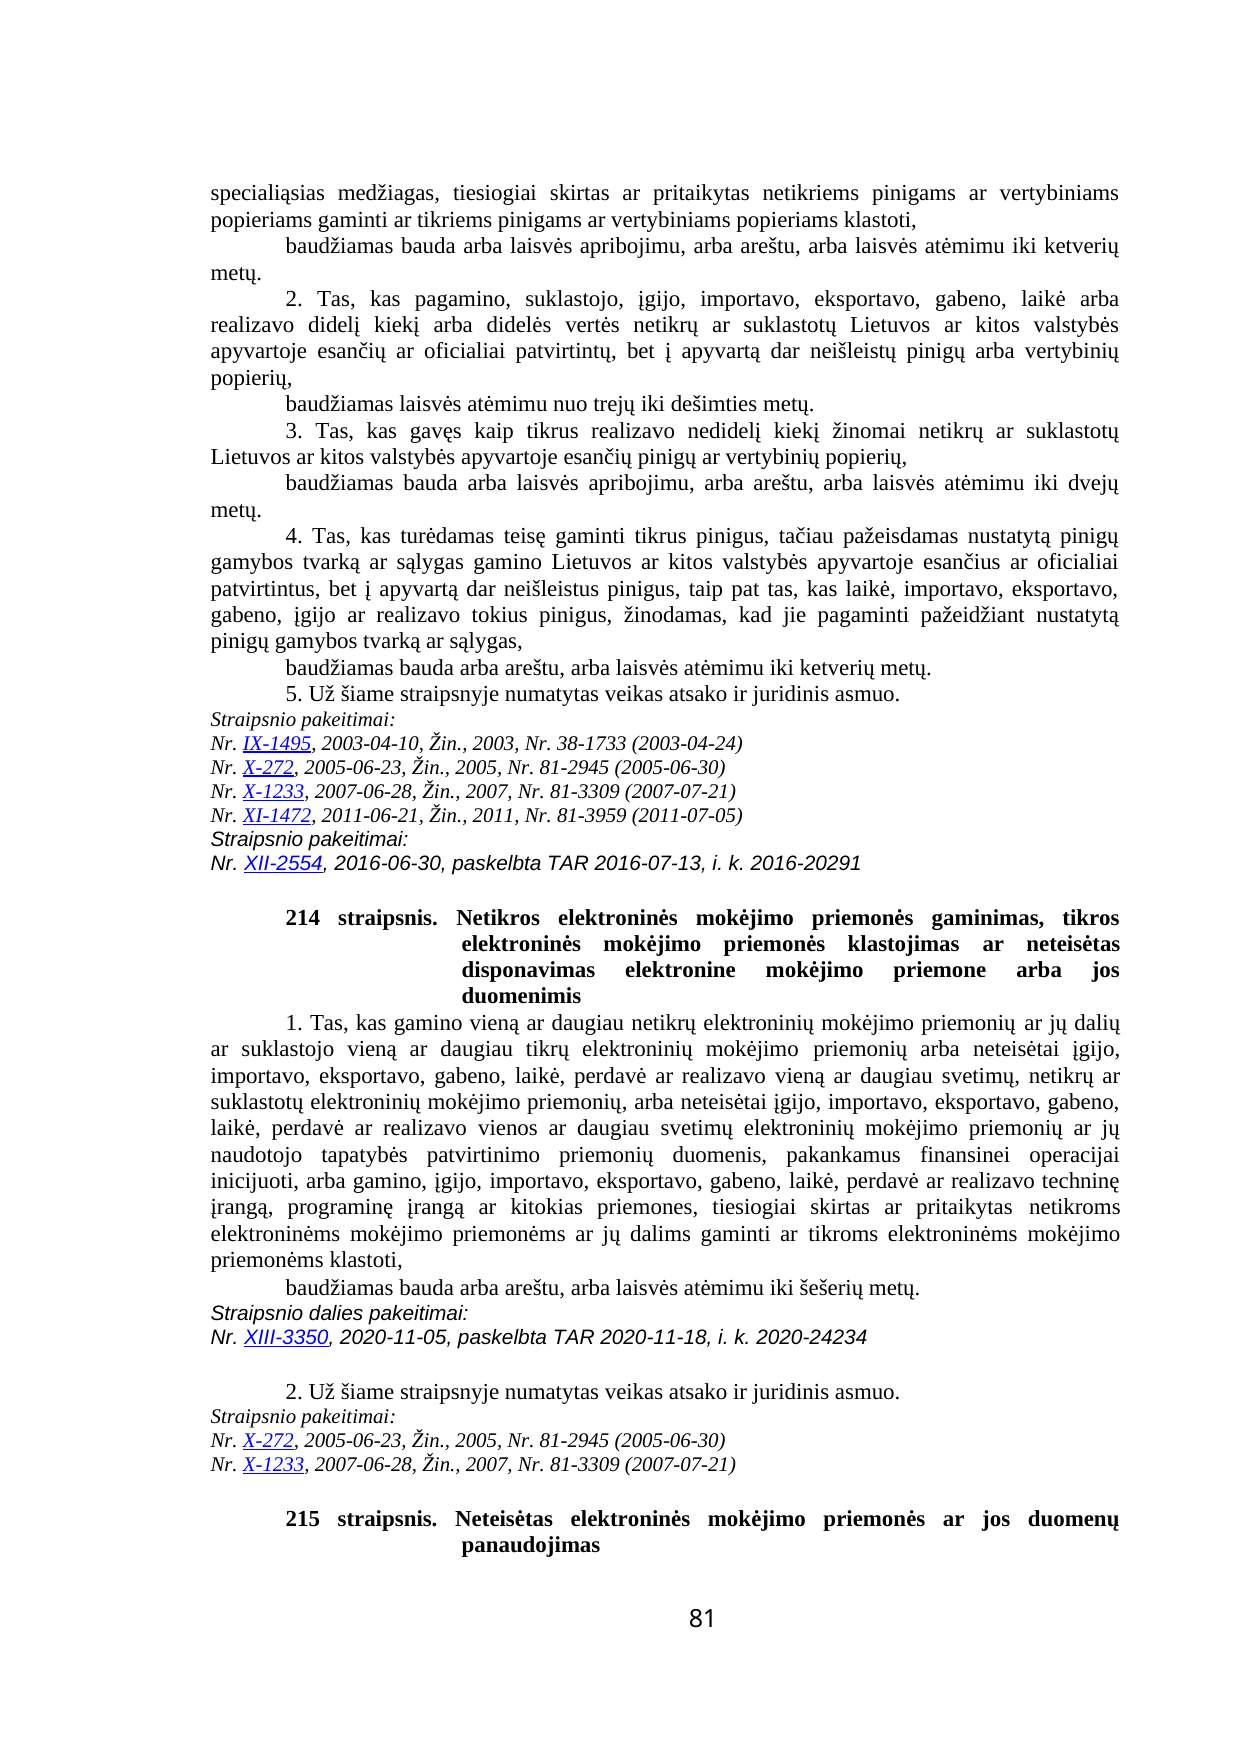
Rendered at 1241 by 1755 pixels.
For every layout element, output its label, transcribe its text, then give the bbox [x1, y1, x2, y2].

text 1. Tas, kas gamino vieną ar daugiau netikrų elektroninių mokėjimo priemonių ar jų dalių ar suklastojo vieną ar daugiau tikrų elektroninių mokėjimo priemonių arba neteisėtai įgijo, importavo, eksportavo, gabeno, laikė, perdavė ar realizavo vieną ar daugiau svetimų, netikrų ar suklastotų elektroninių mokėjimo priemonių, arba neteisėtai įgijo, importavo, eksportavo, gabeno, laikė, perdavė ar realizavo vienos ar daugiau svetimų elektroninių mokėjimo priemonių ar jų naudotojo tapatybės patvirtinimo priemonių duomenis, pakankamus finansinei operacijai inicijuoti, arba gamino, įgijo, importavo, eksportavo, gabeno, laikė, perdavė ar realizavo techninę įrangą, programinę įrangą ar kitokias priemones, tiesiogiai skirtas ar pritaikytas netikroms elektroninėms mokėjimo priemonėms ar jų dalims gaminti ar tikroms elektroninėms mokėjimo priemonėms klastoti, [210, 1009, 1120, 1272]
text Nr. X-272, 2005-06-23, Žin., 2005, Nr. 81-2945 (2005-06-30) [210, 755, 1120, 779]
text Straipsnio pakeitimai: [210, 827, 1120, 851]
text Nr. X-1233, 2007-06-28, Žin., 2007, Nr. 81-3309 (2007-07-21) [210, 779, 1120, 803]
text baudžiamas bauda arba laisvės apribojimu, arba areštu, arba laisvės atėmimu iki ketverių metų. [210, 232, 1120, 285]
text baudžiamas bauda arba areštu, arba laisvės atėmimu iki šešerių metų. [210, 1272, 1120, 1301]
text 2. Tas, kas pagamino, suklastojo, įgijo, importavo, eksportavo, gabeno, laikė arba realizavo didelį kiekį arba didelės vertės netikrų ar suklastotų Lietuvos ar kitos valstybės apyvartoje esančių ar oficialiai patvirtintų, bet į apyvartą dar neišleistų pinigų arba vertybinių popierių, [210, 285, 1120, 390]
text Nr. X-272, 2005-06-23, Žin., 2005, Nr. 81-2945 (2005-06-30) [210, 1428, 1120, 1452]
text Nr. XIII-3350, 2020-11-05, paskelbta TAR 2020-11-18, i. k. 2020-24234 [210, 1325, 1120, 1349]
text baudžiamas laisvės atėmimu nuo trejų iki dešimties metų. [210, 390, 1120, 417]
text Nr. X-1233, 2007-06-28, Žin., 2007, Nr. 81-3309 (2007-07-21) [210, 1452, 1120, 1476]
text Straipsnio pakeitimai: [210, 707, 1120, 731]
text Straipsnio dalies pakeitimai: [210, 1301, 1120, 1325]
text 5. Už šiame straipsnyje numatytas veikas atsako ir juridinis asmuo. [210, 680, 1120, 707]
text 2. Už šiame straipsnyje numatytas veikas atsako ir juridinis asmuo. [210, 1378, 1120, 1404]
text 3. Tas, kas gavęs kaip tikrus realizavo nedidelį kiekį žinomai netikrų ar suklastotų Lietuvos ar kitos valstybės apyvartoje esančių pinigų ar vertybinių popierių, [210, 417, 1120, 469]
text baudžiamas bauda arba laisvės apribojimu, arba areštu, arba laisvės atėmimu iki dvejų metų. [210, 469, 1120, 522]
text 214 straipsnis. Netikros elektroninės mokėjimo priemonės gaminimas, tikros elektroninės mokėjimo priemonės klastojimas ar neteisėtas disponavimas elektronine mokėjimo priemone arba jos duomenimis [285, 903, 1120, 1009]
text 215 straipsnis. Neteisėtas elektroninės mokėjimo priemonės ar jos duomenų panaudojimas [285, 1505, 1120, 1558]
text Nr. XI-1472, 2011-06-21, Žin., 2011, Nr. 81-3959 (2011-07-05) [210, 803, 1120, 827]
text specialiąsias medžiagas, tiesiogiai skirtas ar pritaikytas netikriems pinigams ar vertybiniams popieriams gaminti ar tikriems pinigams ar vertybiniams popieriams klastoti, [210, 179, 1120, 232]
text 4. Tas, kas turėdamas teisę gaminti tikrus pinigus, tačiau pažeisdamas nustatytą pinigų gamybos tvarką ar sąlygas gamino Lietuvos ar kitos valstybės apyvartoje esančius ar oficialiai patvirtintus, bet į apyvartą dar neišleistus pinigus, taip pat tas, kas laikė, importavo, eksportavo, gabeno, įgijo ar realizavo tokius pinigus, žinodamas, kad jie pagaminti pažeidžiant nustatytą pinigų gamybos tvarką ar sąlygas, [210, 522, 1120, 654]
text Nr. IX-1495, 2003-04-10, Žin., 2003, Nr. 38-1733 (2003-04-24) [210, 731, 1120, 755]
text Straipsnio pakeitimai: [210, 1404, 1120, 1428]
text Nr. XII-2554, 2016-06-30, paskelbta TAR 2016-07-13, i. k. 2016-20291 [210, 851, 1120, 875]
text baudžiamas bauda arba areštu, arba laisvės atėmimu iki ketverių metų. [210, 654, 1120, 680]
